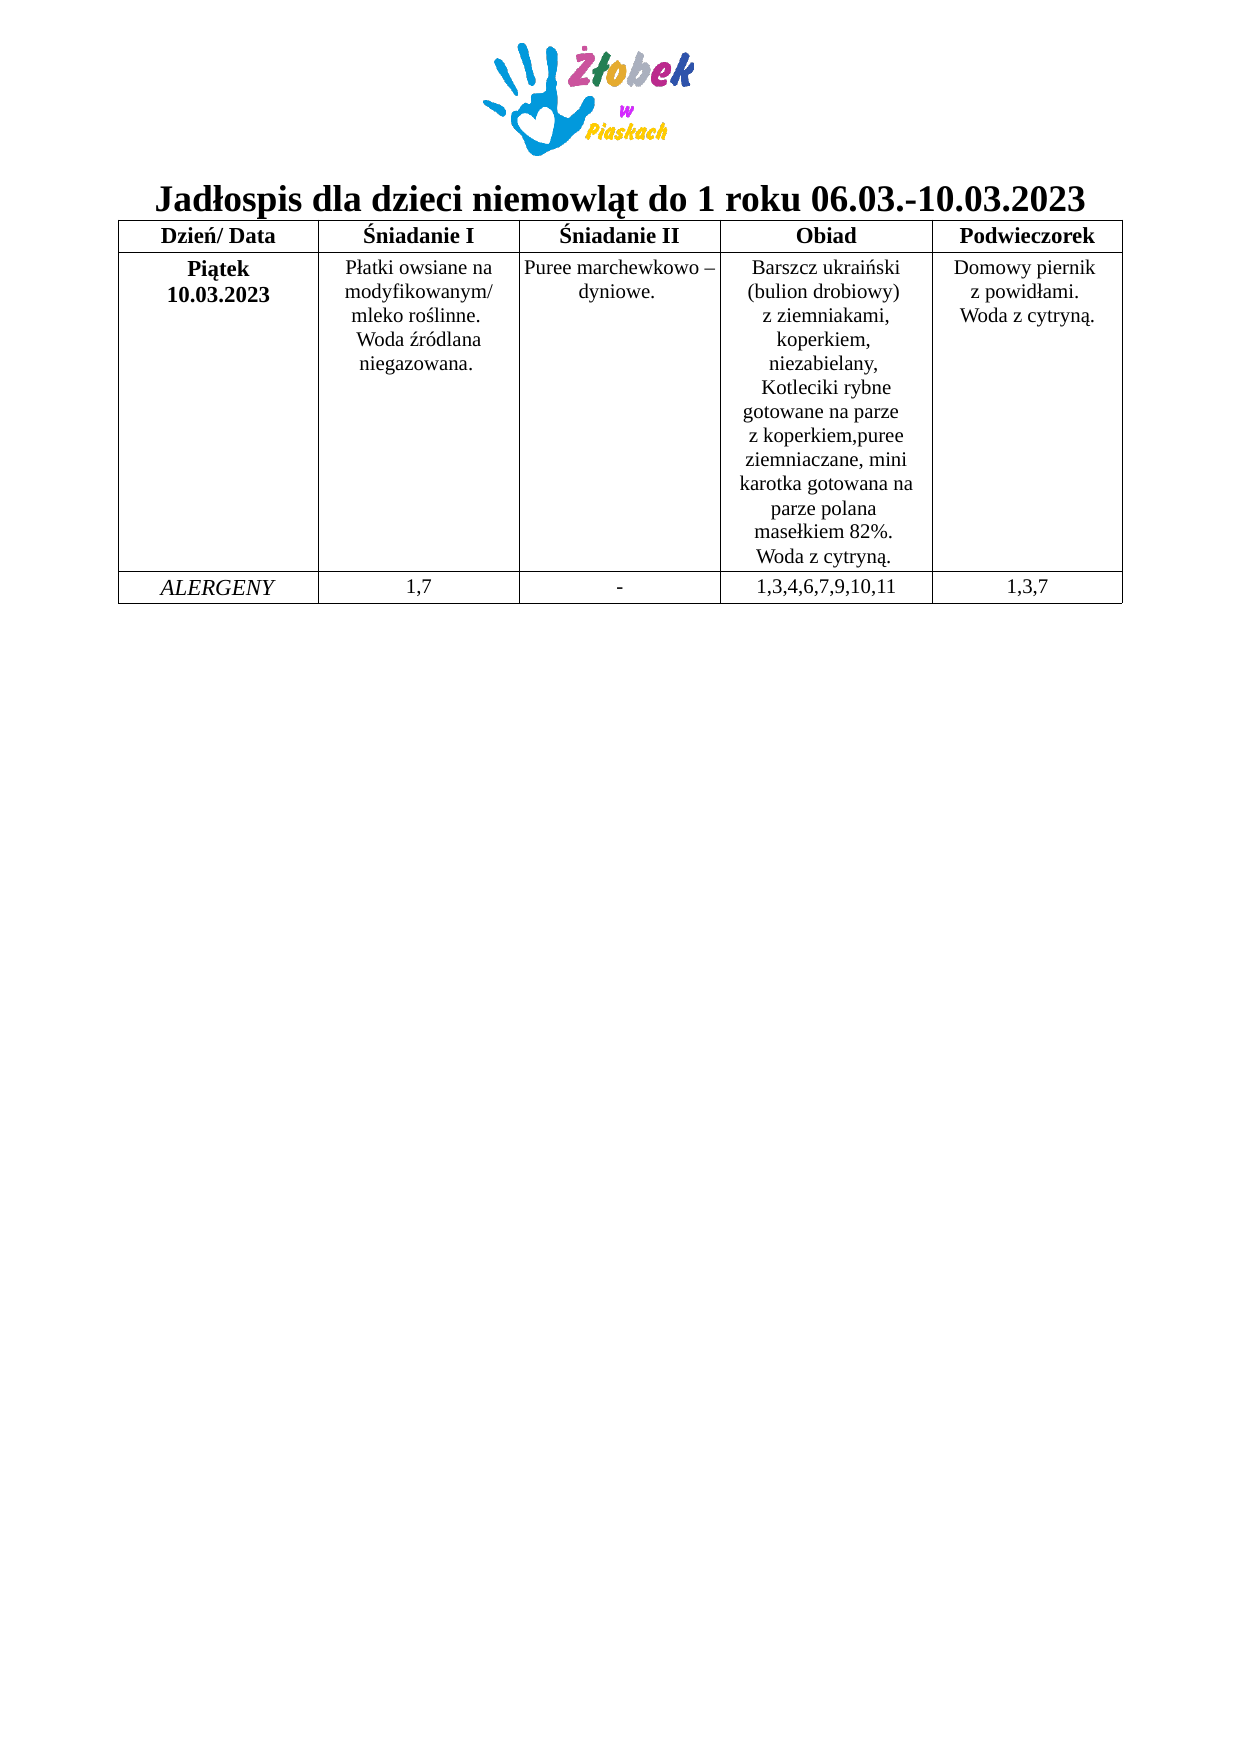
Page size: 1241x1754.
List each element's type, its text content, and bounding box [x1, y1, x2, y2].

table_cell Płatki owsiane na modyfikowanym/ mleko roślinne. Woda źródlana niegazowana. [319, 253, 519, 571]
text Jadłospis dla dzieci niemowląt do 1 roku 06.03.-10.03.2023 [118, 176, 1122, 219]
table_header Obiad [721, 221, 932, 252]
table_header Podwieczorek [933, 221, 1122, 252]
table_cell ALERGENY [119, 572, 318, 603]
table_header Dzień/ Data [119, 221, 318, 252]
table_cell 1,7 [319, 572, 519, 603]
table_cell Puree marchewkowo – dyniowe. [520, 253, 720, 571]
table_cell - [520, 572, 720, 603]
table_cell 1,3,7 [933, 572, 1122, 603]
table_cell Barszcz ukraiński (bulion drobiowy) z ziemniakami, koperkiem, niezabielany, Kotleciki rybne gotowane na parze z koperkiem,puree ziemniaczane, mini karotka gotowana na parze polana masełkiem 82%. Woda z cytryną. [721, 253, 932, 571]
table_cell Domowy piernik z powidłami. Woda z cytryną. [933, 253, 1122, 571]
picture [483, 43, 694, 156]
table_header Śniadanie I [319, 221, 519, 252]
table_cell 1,3,4,6,7,9,10,11 [721, 572, 932, 603]
table_header Śniadanie II [520, 221, 720, 252]
picture [518, 108, 554, 143]
table_cell Piątek 10.03.2023 [119, 253, 318, 571]
